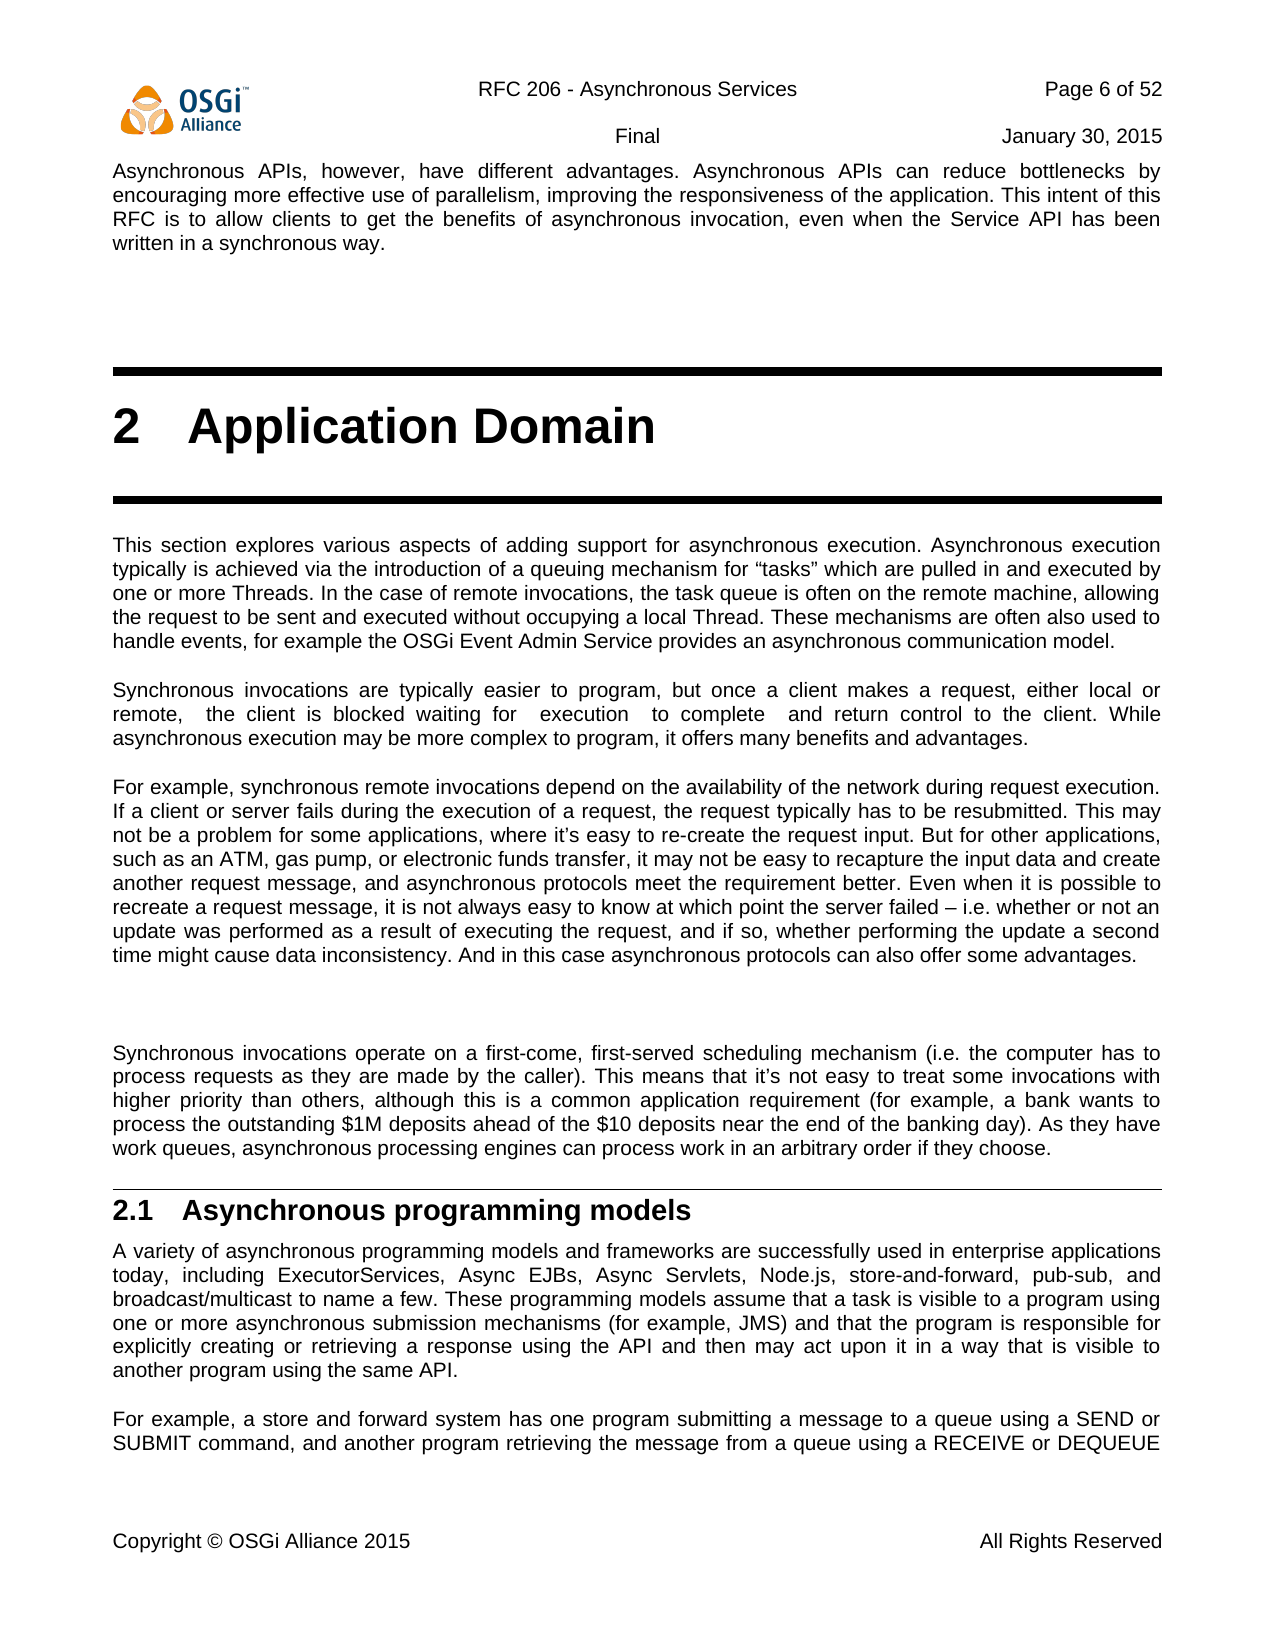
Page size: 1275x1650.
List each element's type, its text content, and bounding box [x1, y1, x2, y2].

text A variety of asynchronous programming models and frameworks are successfully used in enterprise applications today, including ExecutorServices, Async EJBs, Async Servlets, Node.js, store-and-forward, pub-sub, and broadcast/multicast to name a few. These programming models assume that a task is visible to a program using one or more asynchronous submission mechanisms (for example, JMS) and that the program is responsible for explicitly creating or retrieving a response using the API and then may act upon it in a way that is visible to another program using the same API. [112, 1238, 1162, 1382]
text For example, a store and forward system has one program submitting a message to a queue using a SEND or SUBMIT command, and another program retrieving the message from a queue using a RECEIVE or DEQUEUE [112, 1407, 1162, 1455]
text Asynchronous APIs, however, have different advantages. Asynchronous APIs can reduce bottlenecks by encouraging more effective use of parallelism, improving the responsiveness of the application. This intent of this RFC is to allow clients to get the benefits of asynchronous invocation, even when the Service API has been written in a synchronous way. [112, 159, 1162, 255]
text This section explores various aspects of adding support for asynchronous execution. Asynchronous execution typically is achieved via the introduction of a queuing mechanism for “tasks” which are pulled in and executed by one or more Threads. In the case of remote invocations, the task queue is often on the remote machine, allowing the request to be sent and executed without occupying a local Thread. These mechanisms are often also used to handle events, for example the OSGi Event Admin Service provides an asynchronous communication model. [112, 533, 1162, 653]
subtitle Application Domain [112, 368, 1162, 504]
text For example, synchronous remote invocations depend on the availability of the network during request execution. If a client or server fails during the execution of a request, the request typically has to be resubmitted. This may not be a problem for some applications, where it’s easy to re-create the request input. But for other applications, such as an ATM, gas pump, or electronic funds transfer, it may not be easy to recapture the input data and create another request message, and asynchronous protocols meet the requirement better. Even when it is possible to recreate a request message, it is not always easy to know at which point the server failed – i.e. whether or not an update was performed as a result of executing the request, and if so, whether performing the update a second time might cause data inconsistency. And in this case asynchronous protocols can also offer some advantages. [112, 775, 1162, 966]
subtitle Asynchronous programming models [112, 1190, 1162, 1226]
picture [113, 78, 257, 142]
text Synchronous invocations operate on a first-come, first-served scheduling mechanism (i.e. the computer has to process requests as they are made by the caller). This means that it’s not easy to treat some invocations with higher priority than others, although this is a common application requirement (for example, a bank wants to process the outstanding $1M deposits ahead of the $10 deposits near the end of the banking day). As they have work queues, asynchronous processing engines can process work in an arbitrary order if they choose. [112, 1040, 1162, 1160]
text Synchronous invocations are typically easier to program, but once a client makes a request, either local or remote, the client is blocked waiting for execution to complete and return control to the client. While asynchronous execution may be more complex to program, it offers many benefits and advantages. [112, 678, 1162, 750]
